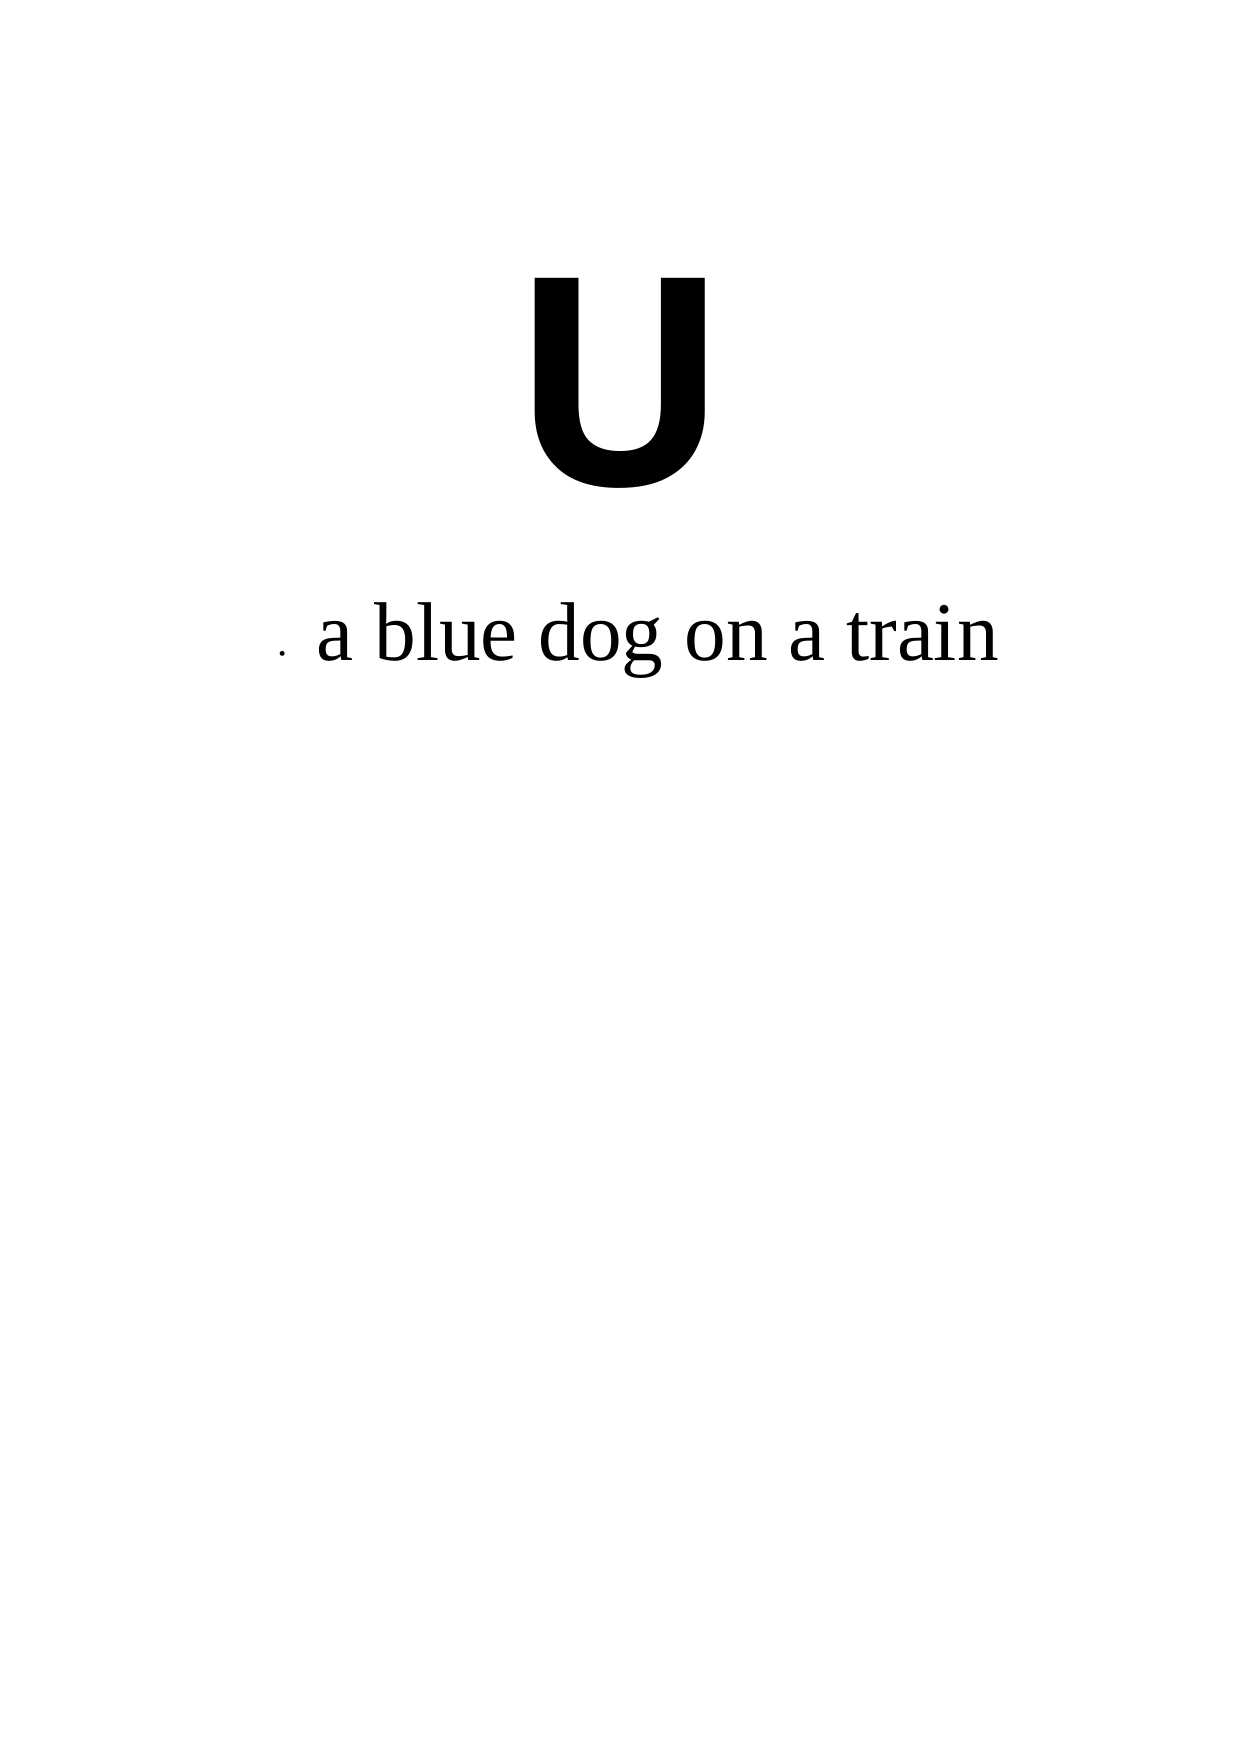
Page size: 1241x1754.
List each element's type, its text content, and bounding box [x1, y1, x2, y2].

subtitle U [150, 175, 1090, 570]
list a blue dog on a train [187, 583, 1090, 679]
